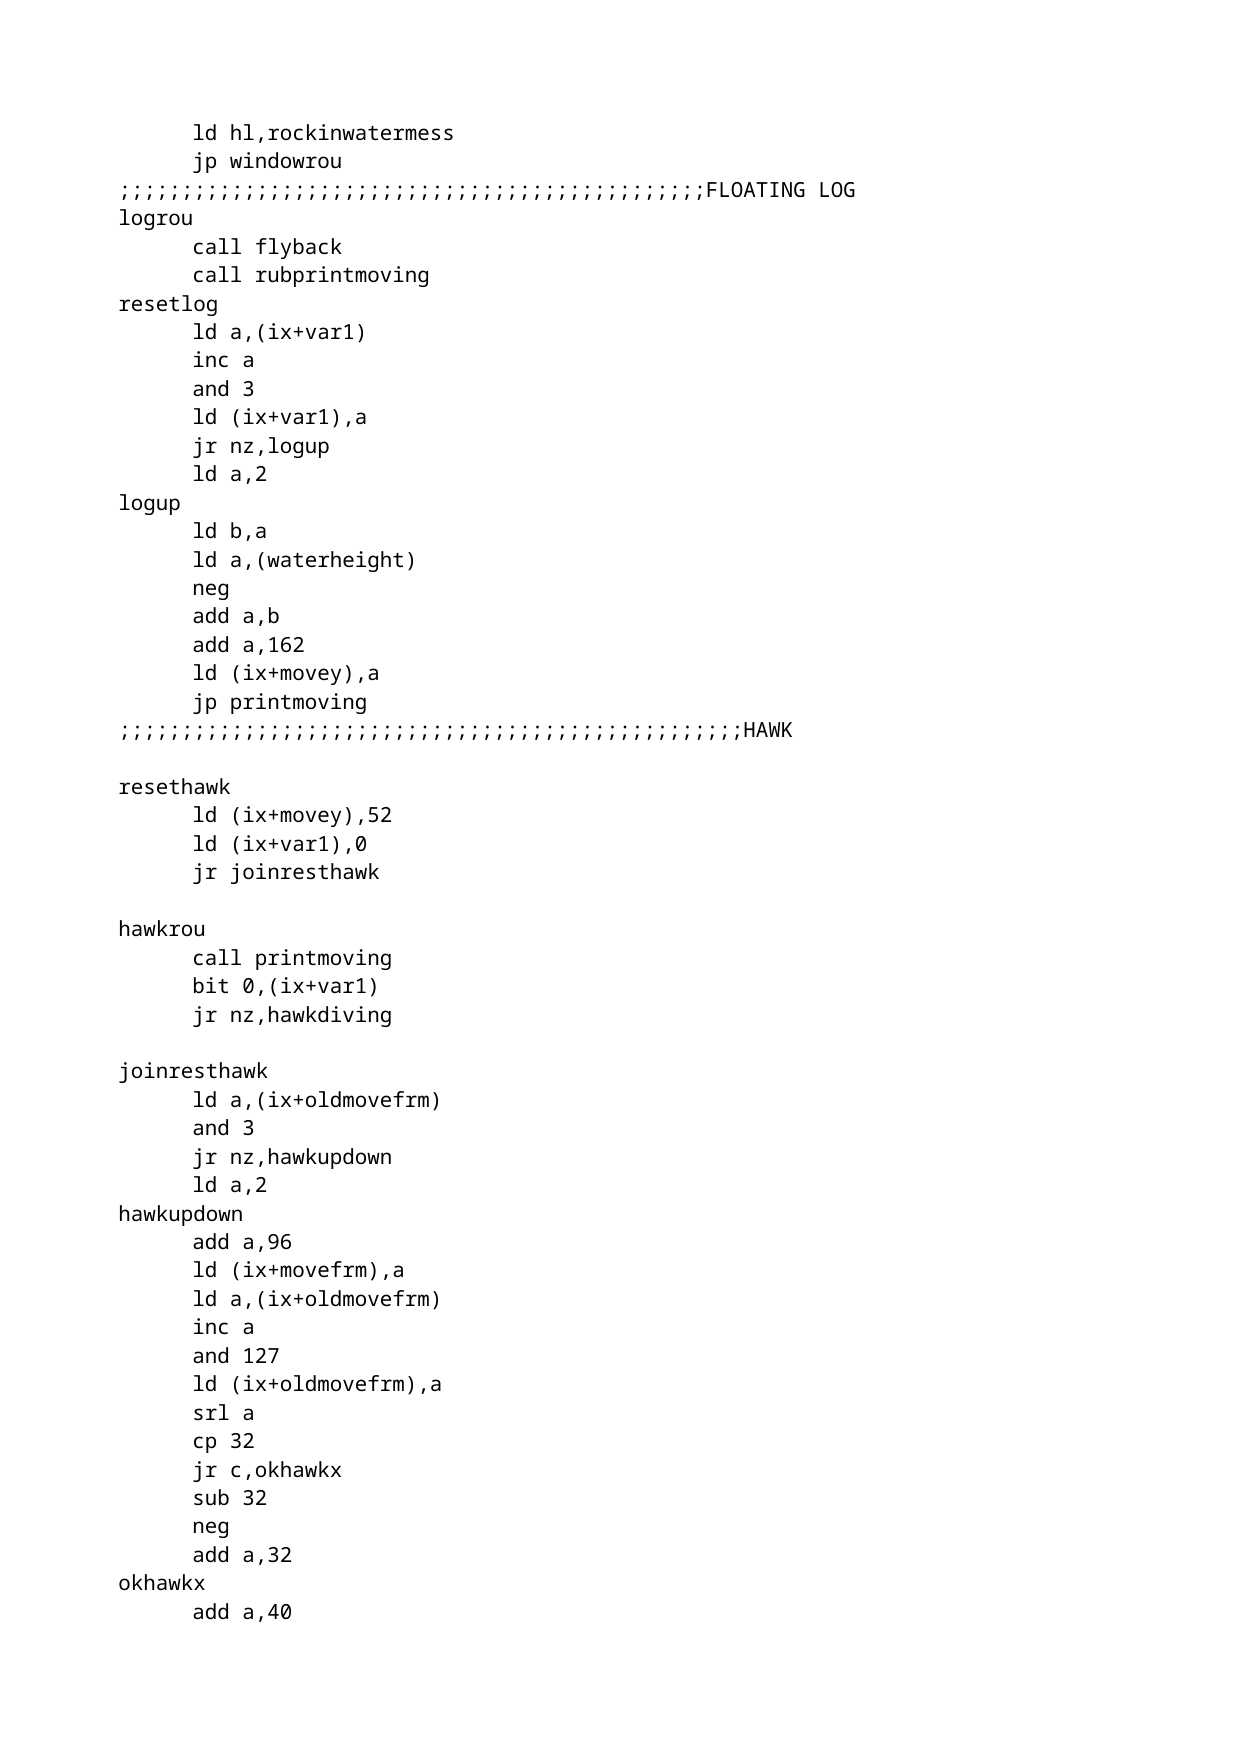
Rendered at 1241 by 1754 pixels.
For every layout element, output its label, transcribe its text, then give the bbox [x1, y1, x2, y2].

text ;;;;;;;;;;;;;;;;;;;;;;;;;;;;;;;;;;;;;;;;;;;;;;;FLOATING LOG [118, 175, 1122, 203]
text okhawkx [118, 1568, 1122, 1597]
text srl a [118, 1398, 1122, 1426]
text joinresthawk [118, 1057, 1122, 1085]
text sub 32 [118, 1483, 1122, 1512]
text call printmoving [118, 943, 1122, 971]
text ld hl,rockinwatermess [118, 118, 1122, 147]
text jr c,okhawkx [118, 1455, 1122, 1483]
text ld a,2 [118, 1170, 1122, 1199]
text add a,162 [118, 630, 1122, 658]
text ld b,a [118, 516, 1122, 545]
text and 3 [118, 374, 1122, 402]
text ld (ix+var1),a [118, 402, 1122, 431]
text cp 32 [118, 1426, 1122, 1455]
text logup [118, 488, 1122, 516]
text add a,32 [118, 1540, 1122, 1568]
text neg [118, 1512, 1122, 1540]
text ;;;;;;;;;;;;;;;;;;;;;;;;;;;;;;;;;;;;;;;;;;;;;;;;;;HAWK [118, 715, 1122, 744]
text logrou [118, 203, 1122, 232]
text and 3 [118, 1113, 1122, 1142]
text jp windowrou [118, 147, 1122, 175]
text call flyback [118, 232, 1122, 260]
text ld (ix+var1),0 [118, 829, 1122, 857]
text add a,96 [118, 1227, 1122, 1256]
text resethawk [118, 772, 1122, 801]
text ld (ix+movey),a [118, 658, 1122, 687]
text hawkrou [118, 914, 1122, 943]
text add a,b [118, 602, 1122, 630]
text bit 0,(ix+var1) [118, 971, 1122, 1000]
text jp printmoving [118, 687, 1122, 715]
text ld a,2 [118, 459, 1122, 488]
text ld a,(ix+oldmovefrm) [118, 1085, 1122, 1113]
text ld (ix+movey),52 [118, 801, 1122, 829]
text hawkupdown [118, 1199, 1122, 1227]
text and 127 [118, 1341, 1122, 1369]
text jr nz,logup [118, 431, 1122, 459]
text ld (ix+movefrm),a [118, 1256, 1122, 1284]
text add a,40 [118, 1597, 1122, 1625]
text ld a,(ix+var1) [118, 317, 1122, 346]
text ld a,(ix+oldmovefrm) [118, 1284, 1122, 1312]
text jr nz,hawkdiving [118, 1000, 1122, 1028]
text ld a,(waterheight) [118, 545, 1122, 573]
text call rubprintmoving [118, 260, 1122, 289]
text ld (ix+oldmovefrm),a [118, 1369, 1122, 1398]
text inc a [118, 346, 1122, 374]
text inc a [118, 1312, 1122, 1341]
text neg [118, 573, 1122, 602]
text jr joinresthawk [118, 857, 1122, 886]
text jr nz,hawkupdown [118, 1142, 1122, 1170]
text resetlog [118, 289, 1122, 317]
